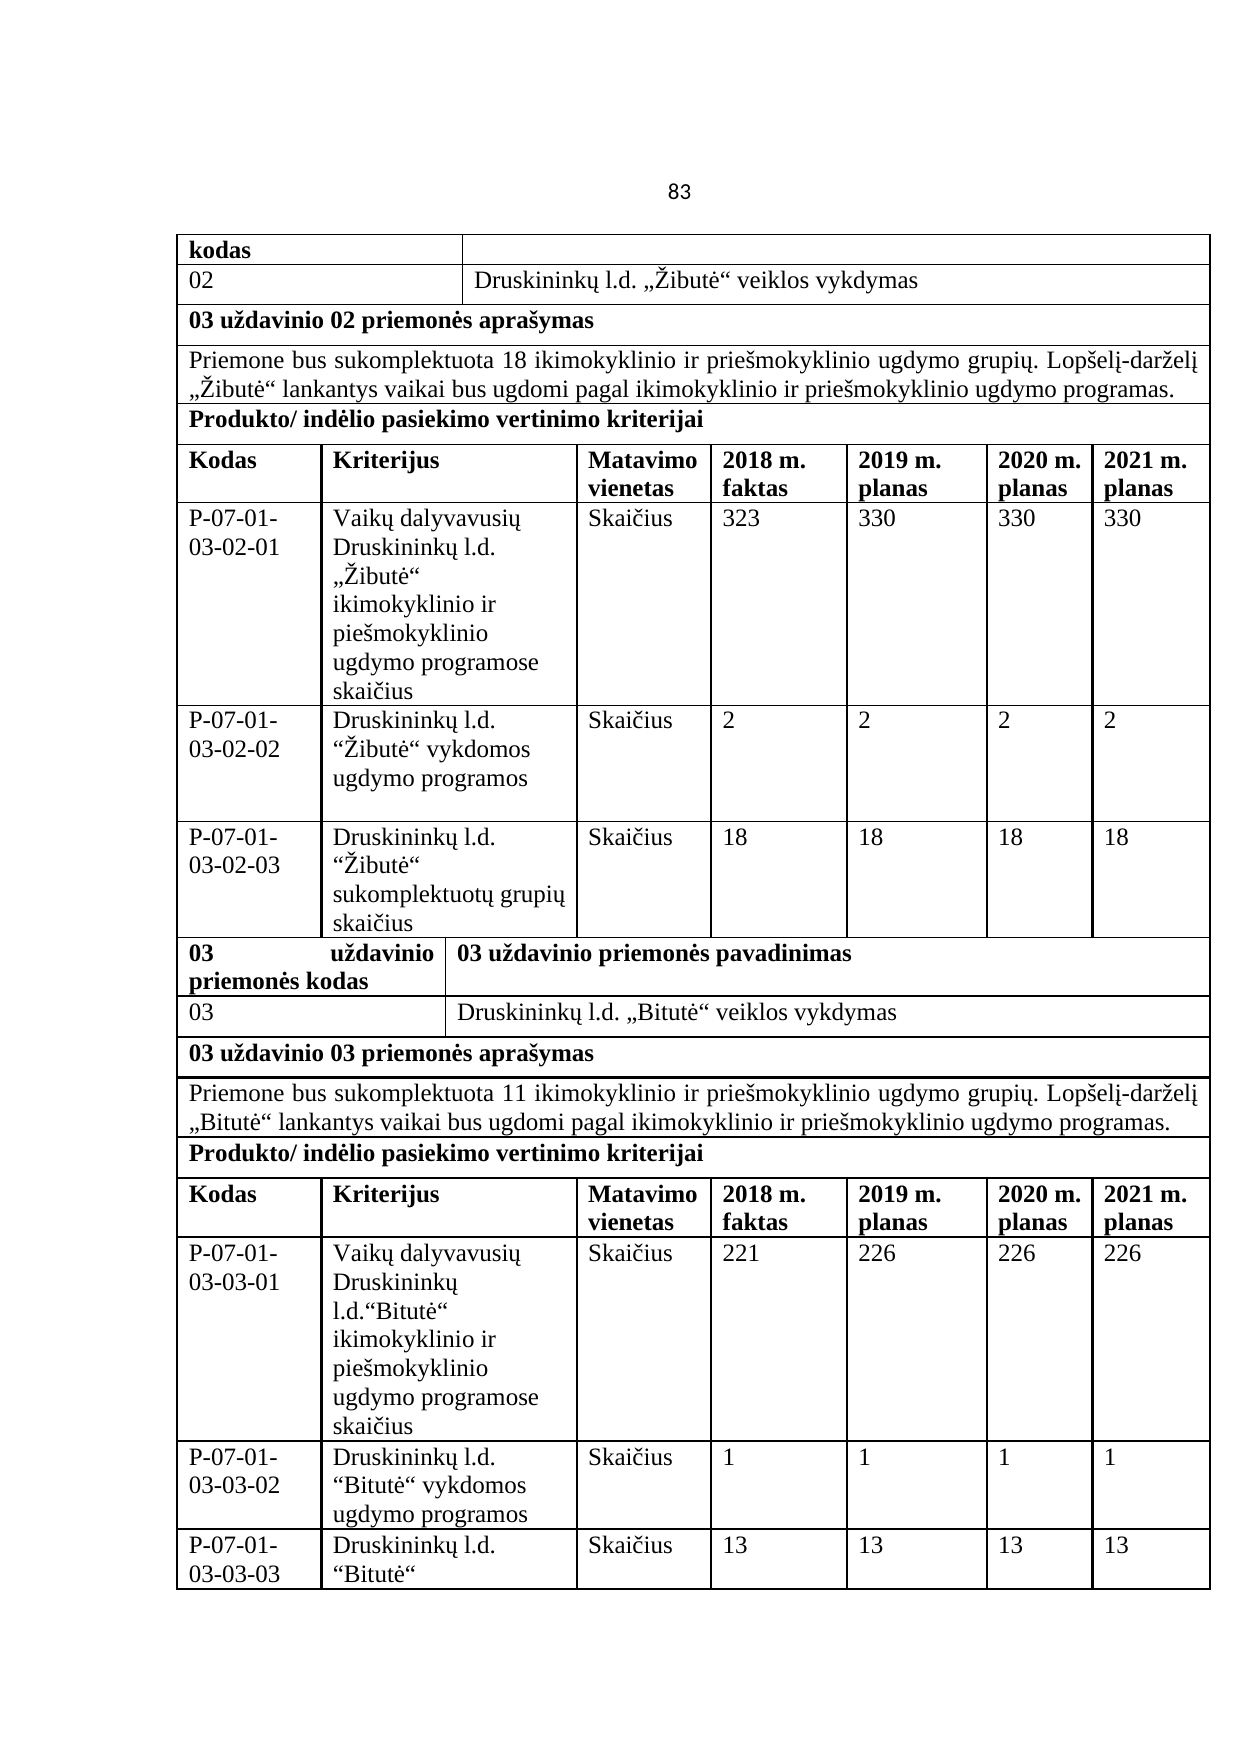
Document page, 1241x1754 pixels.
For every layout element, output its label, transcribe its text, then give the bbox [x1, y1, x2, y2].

table_cell 2019 m. planas [848, 1179, 986, 1236]
table_cell P-07-01-03-03-03 [178, 1530, 320, 1587]
table_cell Druskininkų l.d. “Bitutė“ vykdomos ugdymo programos [323, 1442, 576, 1528]
table_cell 226 [988, 1238, 1091, 1439]
table_cell 330 [988, 503, 1091, 704]
table_cell Priemone bus sukomplektuota 11 ikimokyklinio ir priešmokyklinio ugdymo grupių. Lopšelį-darželį „Bitutė“ lankantys vaikai bus ugdomi pagal ikimokyklinio ir priešmokyklinio ugdymo programas. [178, 1079, 1209, 1136]
table_cell Skaičius [578, 1238, 710, 1439]
table_cell 13 [848, 1530, 986, 1587]
table_cell 18 [712, 822, 846, 937]
table_cell 221 [712, 1238, 846, 1439]
table_cell 2018 m. faktas [712, 445, 846, 502]
table_cell Kriterijus [323, 445, 576, 502]
table_cell 1 [712, 1442, 846, 1528]
table_cell 18 [1094, 822, 1209, 937]
table_cell 1 [988, 1442, 1091, 1528]
table_cell Druskininkų l.d. „Bitutė“ veiklos vykdymas [446, 997, 1209, 1036]
table_cell P-07-01-03-02-02 [178, 706, 320, 821]
table_cell 2 [848, 706, 986, 821]
table_cell 2019 m. planas [848, 445, 986, 502]
table_cell kodas [178, 235, 462, 264]
table_cell 226 [848, 1238, 986, 1439]
table_cell 03 uždavinio 02 priemonės aprašymas [178, 305, 1209, 344]
table_cell 2020 m. planas [988, 1179, 1091, 1236]
table_cell 2018 m. faktas [712, 1179, 846, 1236]
table_cell 1 [1094, 1442, 1209, 1528]
table_cell 13 [712, 1530, 846, 1587]
table_cell Druskininkų l.d. “Žibutė“ sukomplektuotų grupių skaičius [323, 822, 576, 937]
table_cell Vaikų dalyvavusių Druskininkų l.d.“Bitutė“ ikimokyklinio ir piešmokyklinio ugdymo programose skaičius [323, 1238, 576, 1439]
table_cell P-07-01-03-02-03 [178, 822, 320, 937]
table_cell 18 [848, 822, 986, 937]
table_cell Skaičius [578, 706, 710, 821]
table_cell [463, 235, 1209, 264]
table_cell Skaičius [578, 503, 710, 704]
table_cell Druskininkų l.d. „Žibutė“ veiklos vykdymas [463, 265, 1209, 304]
table_cell Produkto/ indėlio pasiekimo vertinimo kriterijai [178, 404, 1209, 444]
table_cell Matavimo vienetas [578, 445, 710, 502]
table_cell Druskininkų l.d. “Žibutė“ vykdomos ugdymo programos [323, 706, 576, 821]
table_cell Kriterijus [323, 1179, 576, 1236]
table_cell P-07-01-03-03-02 [178, 1442, 320, 1528]
table_cell Kodas [178, 445, 320, 502]
table_cell 03 uždavinio priemonės kodas [178, 938, 445, 995]
table_cell 2 [988, 706, 1091, 821]
table_cell 2021 m. planas [1094, 445, 1209, 502]
table_cell 03 uždavinio priemonės pavadinimas [446, 938, 1209, 995]
table_cell 18 [988, 822, 1091, 937]
table_cell 330 [848, 503, 986, 704]
table_cell 323 [712, 503, 846, 704]
table_cell Matavimo vienetas [578, 1179, 710, 1236]
table_cell Skaičius [578, 1530, 710, 1587]
table_cell Skaičius [578, 822, 710, 937]
table_cell 03 uždavinio 03 priemonės aprašymas [178, 1038, 1209, 1076]
table_cell 2 [1094, 706, 1209, 821]
table_cell 03 [178, 997, 445, 1036]
table_cell 226 [1094, 1238, 1209, 1439]
table_cell 1 [848, 1442, 986, 1528]
table_cell Vaikų dalyvavusių Druskininkų l.d. „Žibutė“ ikimokyklinio ir piešmokyklinio ugdymo programose skaičius [323, 503, 576, 704]
table_cell Produkto/ indėlio pasiekimo vertinimo kriterijai [178, 1138, 1209, 1177]
table_cell 13 [1094, 1530, 1209, 1587]
table_cell P-07-01-03-03-01 [178, 1238, 320, 1439]
table_cell Druskininkų l.d. “Bitutė“ [323, 1530, 576, 1587]
table_cell 2020 m. planas [988, 445, 1091, 502]
table_cell Priemone bus sukomplektuota 18 ikimokyklinio ir priešmokyklinio ugdymo grupių. Lopšelį-darželį „Žibutė“ lankantys vaikai bus ugdomi pagal ikimokyklinio ir priešmokyklinio ugdymo programas. [178, 346, 1209, 403]
table_cell 330 [1094, 503, 1209, 704]
table_cell 2 [712, 706, 846, 821]
table_cell 13 [988, 1530, 1091, 1587]
table_cell 02 [178, 265, 462, 304]
table_cell P-07-01-03-02-01 [178, 503, 320, 704]
table_cell Kodas [178, 1179, 320, 1236]
table_cell 2021 m. planas [1094, 1179, 1209, 1236]
table_cell Skaičius [578, 1442, 710, 1528]
